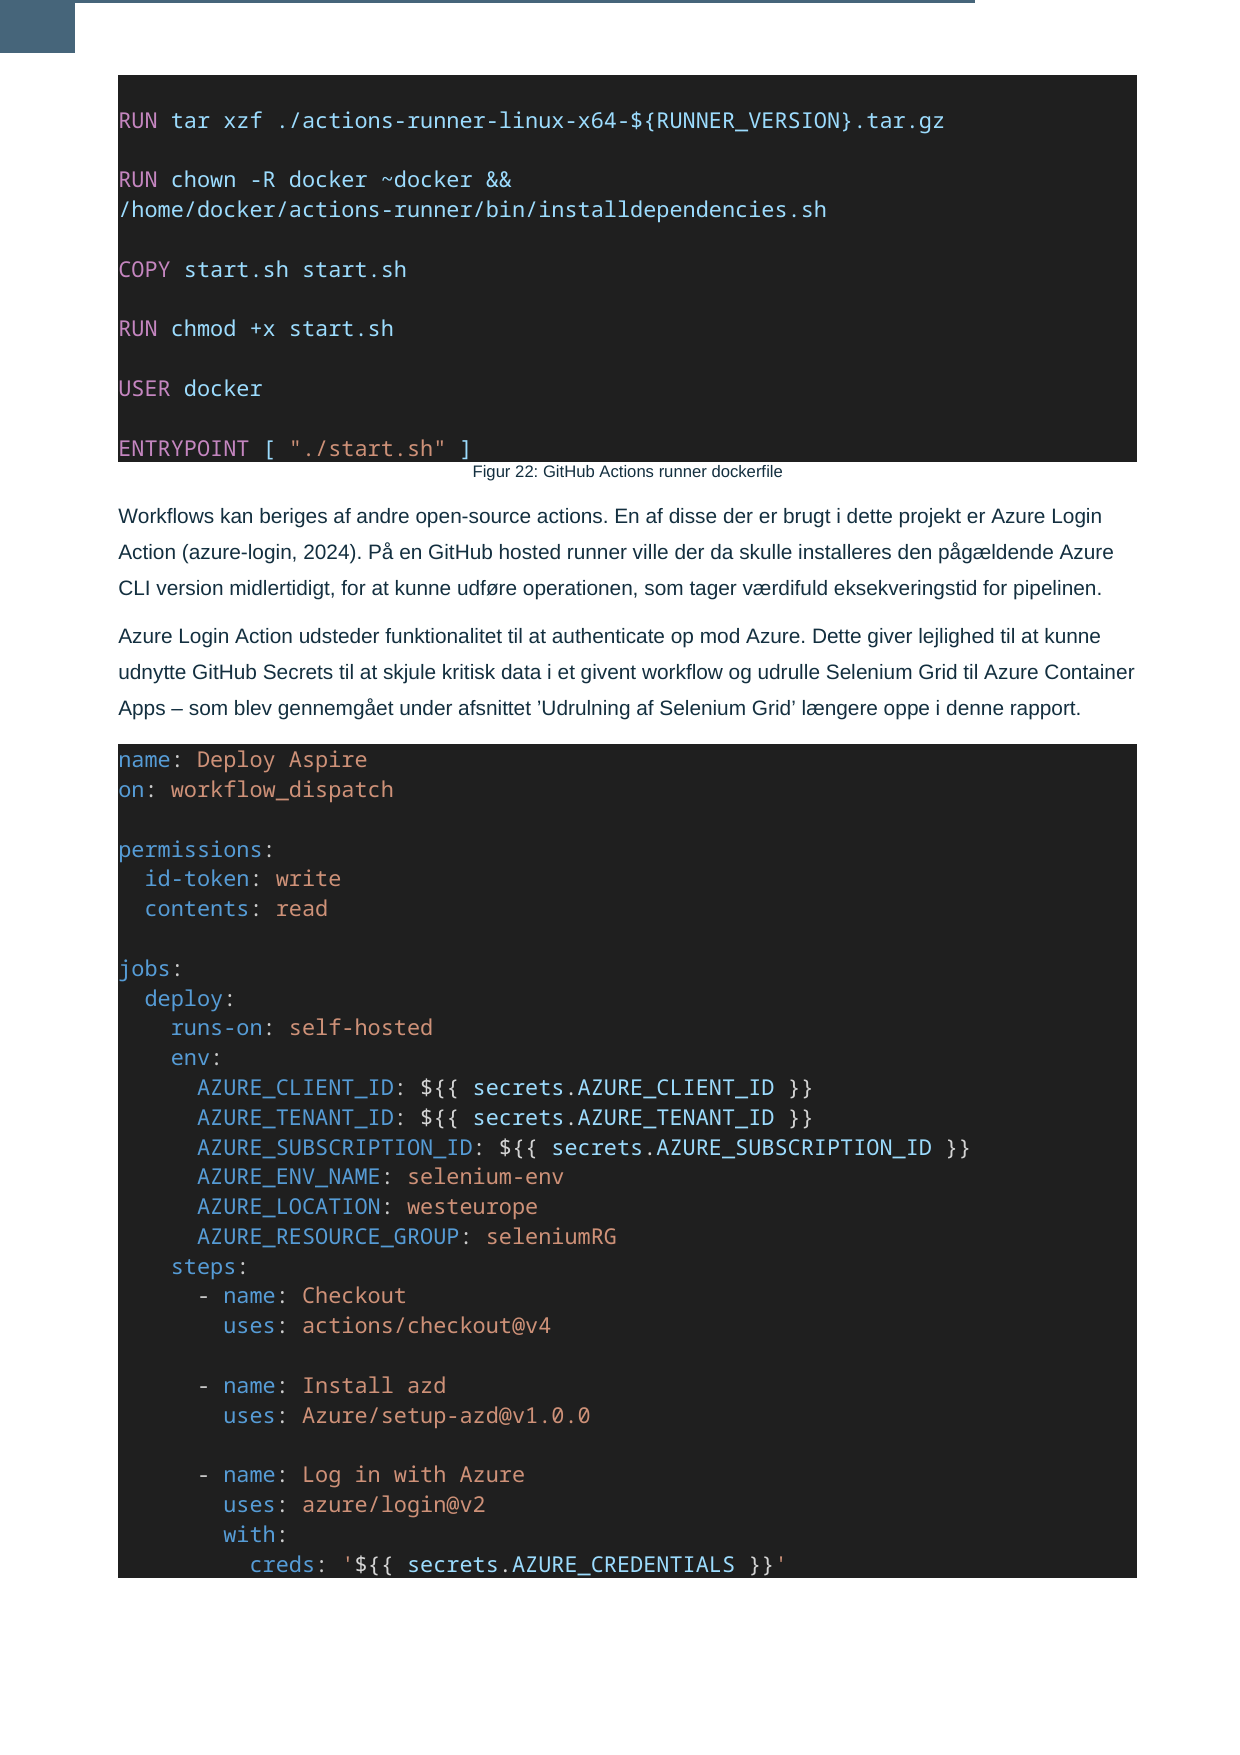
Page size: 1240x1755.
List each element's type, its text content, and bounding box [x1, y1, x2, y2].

text - name: Install azd [118, 1370, 1137, 1399]
text deploy: [118, 982, 1137, 1012]
text uses: Azure/setup-azd@v1.0.0 [118, 1399, 1137, 1429]
text RUN tar xzf ./actions-runner-linux-x64-${RUNNER_VERSION}.tar.gz [118, 105, 1137, 134]
text AZURE_LOCATION: westeurope [118, 1191, 1137, 1221]
text on: workflow_dispatch [118, 774, 1137, 804]
text id-token: write [118, 863, 1137, 893]
text RUN chown -R docker ~docker && /home/docker/actions-runner/bin/installdependencies.sh [118, 164, 1137, 224]
text RUN chmod +x start.sh [118, 313, 1137, 343]
text uses: actions/checkout@v4 [118, 1310, 1137, 1340]
text AZURE_TENANT_ID: ${{ secrets.AZURE_TENANT_ID }} [118, 1102, 1137, 1131]
text USER docker [118, 373, 1137, 403]
text AZURE_ENV_NAME: selenium-env [118, 1161, 1137, 1191]
text ENTRYPOINT [ "./start.sh" ] [118, 432, 1137, 462]
text Figur 22: GitHub Actions runner dockerfile [118, 462, 1137, 481]
text creds: '${{ secrets.AZURE_CREDENTIALS }}' [118, 1548, 1137, 1578]
text Workflows kan beriges af andre open-source actions. En af disse der er brugt i dette projekt er Azure Login Action (azure-login, 2024). På en GitHub hosted runner ville der da skulle installeres den pågældende Azure CLI version midlertidigt, for at kunne udføre operationen, som tager værdifuld eksekveringstid for pipelinen. [118, 503, 1137, 599]
text permissions: [118, 833, 1137, 863]
text AZURE_RESOURCE_GROUP: seleniumRG [118, 1221, 1137, 1251]
text - name: Checkout [118, 1280, 1137, 1310]
text - name: Log in with Azure [118, 1459, 1137, 1489]
text name: Deploy Aspire [118, 744, 1137, 774]
text env: [118, 1042, 1137, 1072]
text AZURE_SUBSCRIPTION_ID: ${{ secrets.AZURE_SUBSCRIPTION_ID }} [118, 1131, 1137, 1161]
text with: [118, 1519, 1137, 1548]
text steps: [118, 1251, 1137, 1280]
text Azure Login Action udsteder funktionalitet til at authenticate op mod Azure. Dette giver lejlighed til at kunne udnytte GitHub Secrets til at skjule kritisk data i et givent workflow og udrulle Selenium Grid til Azure Container Apps – som blev gennemgået under afsnittet ’Udrulning af Selenium Grid’ længere oppe i denne rapport. [118, 624, 1137, 720]
text AZURE_CLIENT_ID: ${{ secrets.AZURE_CLIENT_ID }} [118, 1072, 1137, 1102]
text runs-on: self-hosted [118, 1012, 1137, 1042]
text COPY start.sh start.sh [118, 254, 1137, 283]
text contents: read [118, 893, 1137, 923]
text jobs: [118, 953, 1137, 982]
text uses: azure/login@v2 [118, 1489, 1137, 1519]
